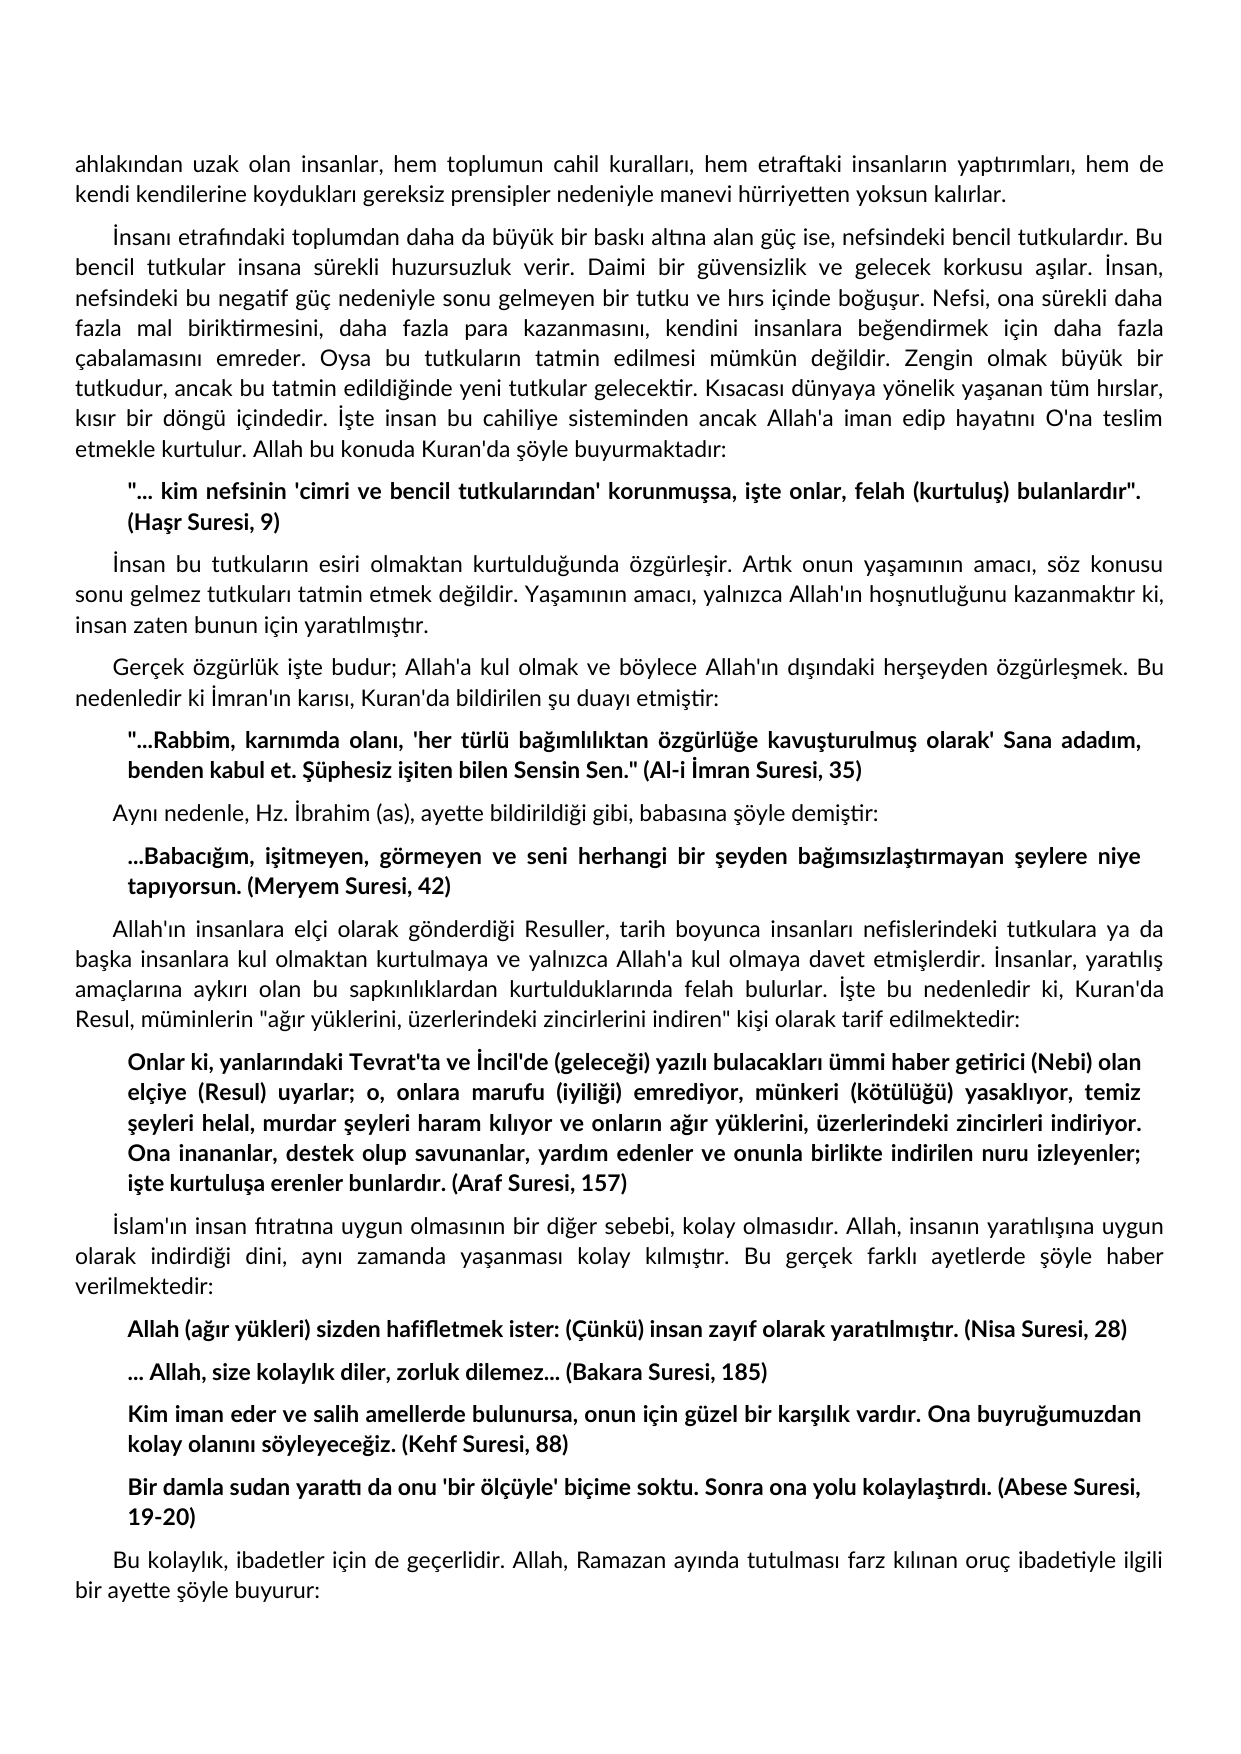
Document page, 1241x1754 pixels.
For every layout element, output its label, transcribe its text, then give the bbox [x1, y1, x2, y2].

text Aynı nedenle, Hz. İbrahim (as), ayette bildirildiği gibi, babasına şöyle demiştir: [75, 799, 1165, 826]
text Allah (ağır yükleri) sizden hafifletmek ister: (Çünkü) insan zayıf olarak yaratılmıştır. (Nisa Suresi, 28) [127, 1314, 1143, 1342]
text Allah'ın insanlara elçi olarak gönderdiği Resuller, tarih boyunca insanları nefislerindeki tutkulara ya da başka insanlara kul olmaktan kurtulmaya ve yalnızca Allah'a kul olmaya davet etmişlerdir. İnsanlar, yaratılış amaçlarına aykırı olan bu sapkınlıklardan kurtulduklarında felah bulurlar. İşte bu nedenledir ki, Kuran'da Resul, müminlerin "ağır yüklerini, üzerlerindeki zincirlerini indiren" kişi olarak tarif edilmektedir: [75, 914, 1165, 1033]
text Bu kolaylık, ibadetler için de geçerlidir. Allah, Ramazan ayında tutulması farz kılınan oruç ibadetiyle ilgili bir ayette şöyle buyurur: [75, 1546, 1165, 1603]
text Bir damla sudan yarattı da onu 'bir ölçüyle' biçime soktu. Sonra ona yolu kolaylaştırdı. (Abese Suresi, 19-20) [127, 1473, 1143, 1531]
text İslam'ın insan fıtratına uygun olmasının bir diğer sebebi, kolay olmasıdır. Allah, insanın yaratılışına uygun olarak indirdiği dini, aynı zamanda yaşanması kolay kılmıştır. Bu gerçek farklı ayetlerde şöyle haber verilmektedir: [75, 1211, 1165, 1299]
text "...Rabbim, karnımda olanı, 'her türlü bağımlılıktan özgürlüğe kavuşturulmuş olarak' Sana adadım, benden kabul et. Şüphesiz işiten bilen Sensin Sen." (Al-i İmran Suresi, 35) [127, 726, 1143, 784]
text Kim iman eder ve salih amellerde bulunursa, onun için güzel bir karşılık vardır. Ona buyruğumuzdan kolay olanını söyleyeceğiz. (Kehf Suresi, 88) [127, 1400, 1143, 1458]
text ahlakından uzak olan insanlar, hem toplumun cahil kuralları, hem etraftaki insanların yaptırımları, hem de kendi kendilerine koydukları gereksiz prensipler nedeniyle manevi hürriyetten yoksun kalırlar. [75, 150, 1165, 208]
text Gerçek özgürlük işte budur; Allah'a kul olmak ve böylece Allah'ın dışındaki herşeyden özgürleşmek. Bu nedenledir ki İmran'ın karısı, Kuran'da bildirilen şu duayı etmiştir: [75, 653, 1165, 711]
text İnsanı etrafındaki toplumdan daha da büyük bir baskı altına alan güç ise, nefsindeki bencil tutkulardır. Bu bencil tutkular insana sürekli huzursuzluk verir. Daimi bir güvensizlik ve gelecek korkusu aşılar. İnsan, nefsindeki bu negatif güç nedeniyle sonu gelmeyen bir tutku ve hırs içinde boğuşur. Nefsi, ona sürekli daha fazla mal biriktirmesini, daha fazla para kazanmasını, kendini insanlara beğendirmek için daha fazla çabalamasını emreder. Oysa bu tutkuların tatmin edilmesi mümkün değildir. Zengin olmak büyük bir tutkudur, ancak bu tatmin edildiğinde yeni tutkular gelecektir. Kısacası dünyaya yönelik yaşanan tüm hırslar, kısır bir döngü içindedir. İşte insan bu cahiliye sisteminden ancak Allah'a iman edip hayatını O'na teslim etmekle kurtulur. Allah bu konuda Kuran'da şöyle buyurmaktadır: [75, 223, 1165, 462]
text İnsan bu tutkuların esiri olmaktan kurtulduğunda özgürleşir. Artık onun yaşamının amacı, söz konusu sonu gelmez tutkuları tatmin etmek değildir. Yaşamının amacı, yalnızca Allah'ın hoşnutluğunu kazanmaktır ki, insan zaten bunun için yaratılmıştır. [75, 550, 1165, 638]
text Onlar ki, yanlarındaki Tevrat'ta ve İncil'de (geleceği) yazılı bulacakları ümmi haber getirici (Nebi) olan elçiye (Resul) uyarlar; o, onlara marufu (iyiliği) emrediyor, münkeri (kötülüğü) yasaklıyor, temiz şeyleri helal, murdar şeyleri haram kılıyor ve onların ağır yüklerini, üzerlerindeki zincirleri indiriyor. Ona inananlar, destek olup savunanlar, yardım edenler ve onunla birlikte indirilen nuru izleyenler; işte kurtuluşa erenler bunlardır. (Araf Suresi, 157) [127, 1048, 1143, 1196]
text ... Allah, size kolaylık diler, zorluk dilemez... (Bakara Suresi, 185) [127, 1357, 1143, 1385]
text ...Babacığım, işitmeyen, görmeyen ve seni herhangi bir şeyden bağımsızlaştırmayan şeylere niye tapıyorsun. (Meryem Suresi, 42) [127, 842, 1143, 899]
text "... kim nefsinin 'cimri ve bencil tutkularından' korunmuşsa, işte onlar, felah (kurtuluş) bulanlardır". (Haşr Suresi, 9) [127, 477, 1143, 535]
